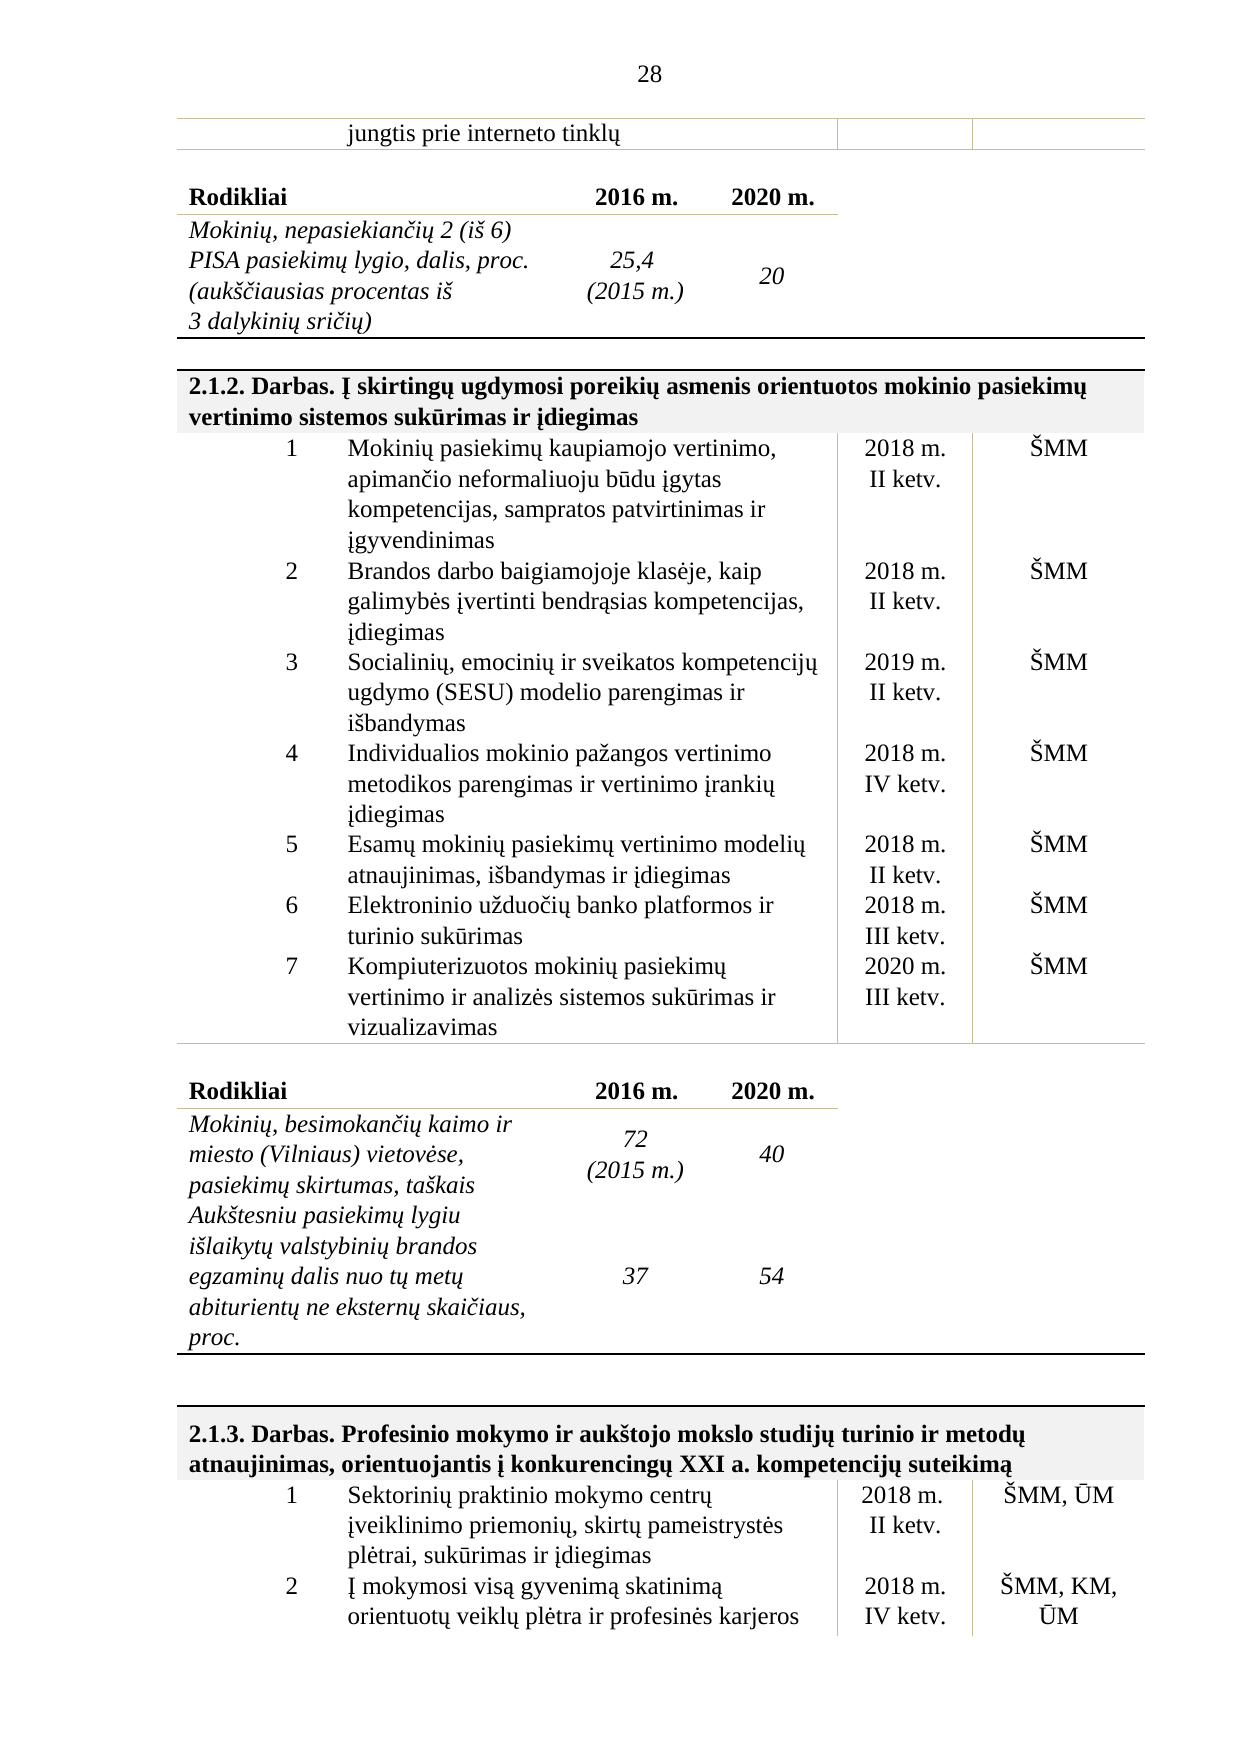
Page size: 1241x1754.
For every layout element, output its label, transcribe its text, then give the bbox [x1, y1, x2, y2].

table_cell [708, 1044, 838, 1075]
table_cell [838, 1075, 973, 1108]
table_cell Rodikliai [177, 181, 336, 214]
table_cell [177, 150, 247, 181]
table_cell [973, 1108, 1144, 1200]
table_cell [973, 1044, 1144, 1075]
table_cell [336, 181, 500, 214]
table_cell [973, 119, 1144, 148]
table_cell 2020 m. [708, 181, 838, 214]
table_cell [838, 339, 973, 369]
table_cell [500, 339, 564, 369]
table_cell Į mokymosi visą gyvenimą skatinimą orientuotų veiklų plėtra ir profesinės karjeros [336, 1571, 837, 1636]
table_cell ŠMM [973, 738, 1144, 829]
table_cell [177, 1480, 247, 1571]
table_cell [177, 830, 247, 890]
table_cell [565, 150, 708, 181]
table_cell 2020 m. [708, 1075, 838, 1108]
table_cell [838, 1044, 973, 1075]
table_cell 25,4 (2015 m.) [565, 215, 708, 337]
table_cell Rodikliai [177, 1075, 336, 1108]
table_cell ŠMM [973, 951, 1144, 1042]
table_cell [708, 339, 838, 369]
table_cell [247, 1044, 336, 1075]
table_cell [838, 150, 973, 181]
table_cell [336, 1075, 500, 1108]
table_cell 2 [247, 556, 336, 647]
table_cell Individualios mokinio pažangos vertinimo metodikos parengimas ir vertinimo įrankių įdiegimas [336, 738, 837, 829]
table_cell [177, 890, 247, 951]
table_cell [177, 433, 247, 556]
table_cell [336, 1044, 500, 1075]
table_cell [500, 181, 564, 214]
table_cell [565, 339, 708, 369]
table_cell [973, 339, 1144, 369]
table_cell [838, 214, 973, 337]
table_cell Kompiuterizuotos mokinių pasiekimų vertinimo ir analizės sistemos sukūrimas ir vizualizavimas [336, 951, 837, 1042]
table_cell 2018 m. II ketv. [838, 1480, 972, 1571]
table_cell [177, 1355, 247, 1405]
table_cell [177, 1571, 247, 1636]
table_cell 2018 m. IV ketv. [838, 738, 972, 829]
table_cell 3 [247, 647, 336, 738]
table_cell 7 [247, 951, 336, 1042]
table_cell [177, 339, 247, 369]
table_cell 2016 m. [565, 1075, 708, 1108]
table_cell [247, 339, 336, 369]
table_cell 72 (2015 m.) [565, 1109, 708, 1200]
table_cell [336, 150, 500, 181]
table_cell 54 [708, 1200, 838, 1352]
table_cell ŠMM [973, 890, 1144, 951]
table_cell [973, 181, 1144, 214]
table_cell [838, 1108, 973, 1200]
table_cell ŠMM [973, 556, 1144, 647]
table_cell 2018 m. IV ketv. [838, 1571, 972, 1636]
table_cell [177, 556, 247, 647]
table_cell [973, 1075, 1144, 1108]
table_cell [973, 150, 1144, 181]
table_cell Esamų mokinių pasiekimų vertinimo modelių atnaujinimas, išbandymas ir įdiegimas [336, 830, 837, 890]
table_cell [247, 119, 336, 148]
table_cell 2016 m. [565, 181, 708, 214]
table_cell [708, 1355, 838, 1405]
table_cell [177, 647, 247, 738]
table_cell ŠMM [973, 830, 1144, 890]
table_cell [247, 1355, 336, 1405]
table_cell [177, 738, 247, 829]
table_cell ŠMM, ŪM [973, 1480, 1144, 1571]
table_cell jungtis prie interneto tinklų [336, 119, 837, 148]
table_cell 2.1.2. Darbas. Į skirtingų ugdymosi poreikių asmenis orientuotos mokinio pasiekimų vertinimo sistemos sukūrimas ir įdiegimas [177, 371, 1144, 433]
table_cell 4 [247, 738, 336, 829]
table_cell [973, 1200, 1144, 1352]
table_cell [177, 1044, 247, 1075]
table_cell 2018 m. II ketv. [838, 556, 972, 647]
table_cell [177, 951, 247, 1042]
table_cell Mokinių pasiekimų kaupiamojo vertinimo, apimančio neformaliuoju būdu įgytas kompetencijas, sampratos patvirtinimas ir įgyvendinimas [336, 433, 837, 556]
table_cell 6 [247, 890, 336, 951]
table_cell 2018 m. II ketv. [838, 433, 972, 556]
table_cell 2019 m. II ketv. [838, 647, 972, 738]
table_cell ŠMM [973, 647, 1144, 738]
table_cell 2 [247, 1571, 336, 1636]
table_cell 2018 m. II ketv. [838, 830, 972, 890]
table_cell ŠMM, KM, ŪM [973, 1571, 1144, 1636]
table_cell [708, 150, 838, 181]
table_cell 5 [247, 830, 336, 890]
table_cell 37 [565, 1200, 708, 1352]
table_cell [336, 339, 500, 369]
table_cell ŠMM [973, 433, 1144, 556]
table_cell Mokinių, nepasiekiančių 2 (iš 6) PISA pasiekimų lygio, dalis, proc. (aukščiausias procentas iš 3 dalykinių sričių) [177, 215, 564, 337]
table_cell [838, 1200, 973, 1352]
table_cell [500, 1044, 564, 1075]
table_cell [500, 150, 564, 181]
table_cell [838, 1355, 973, 1405]
table_cell 2.1.3. Darbas. Profesinio mokymo ir aukštojo mokslo studijų turinio ir metodų atnaujinimas, orientuojantis į konkurencingų XXI a. kompetencijų suteikimą [177, 1407, 1144, 1480]
table_cell [177, 119, 247, 148]
table_cell [838, 181, 973, 214]
table_cell [973, 214, 1144, 337]
table_cell 1 [247, 433, 336, 556]
table_cell [565, 1044, 708, 1075]
table_cell 2020 m. III ketv. [838, 951, 972, 1042]
table_cell 2018 m. III ketv. [838, 890, 972, 951]
table_cell 1 [247, 1480, 336, 1571]
table_cell 20 [708, 215, 838, 337]
table_cell [500, 1355, 564, 1405]
table_cell Socialinių, emocinių ir sveikatos kompetencijų ugdymo (SESU) modelio parengimas ir išbandymas [336, 647, 837, 738]
table_cell Elektroninio užduočių banko platformos ir turinio sukūrimas [336, 890, 837, 951]
table_cell Sektorinių praktinio mokymo centrų įveiklinimo priemonių, skirtų pameistrystės plėtrai, sukūrimas ir įdiegimas [336, 1480, 837, 1571]
table_cell [565, 1355, 708, 1405]
table_cell Mokinių, besimokančių kaimo ir miesto (Vilniaus) vietovėse, pasiekimų skirtumas, taškais [177, 1109, 564, 1200]
table_cell Aukštesniu pasiekimų lygiu išlaikytų valstybinių brandos egzaminų dalis nuo tų metų abiturientų ne eksternų skaičiaus, proc. [177, 1200, 564, 1352]
table_cell 40 [708, 1109, 838, 1200]
table_cell Brandos darbo baigiamojoje klasėje, kaip galimybės įvertinti bendrąsias kompetencijas, įdiegimas [336, 556, 837, 647]
table_cell [973, 1355, 1144, 1405]
table_cell [500, 1075, 564, 1108]
table_cell [838, 119, 972, 148]
table_cell [336, 1355, 500, 1405]
table_cell [247, 150, 336, 181]
